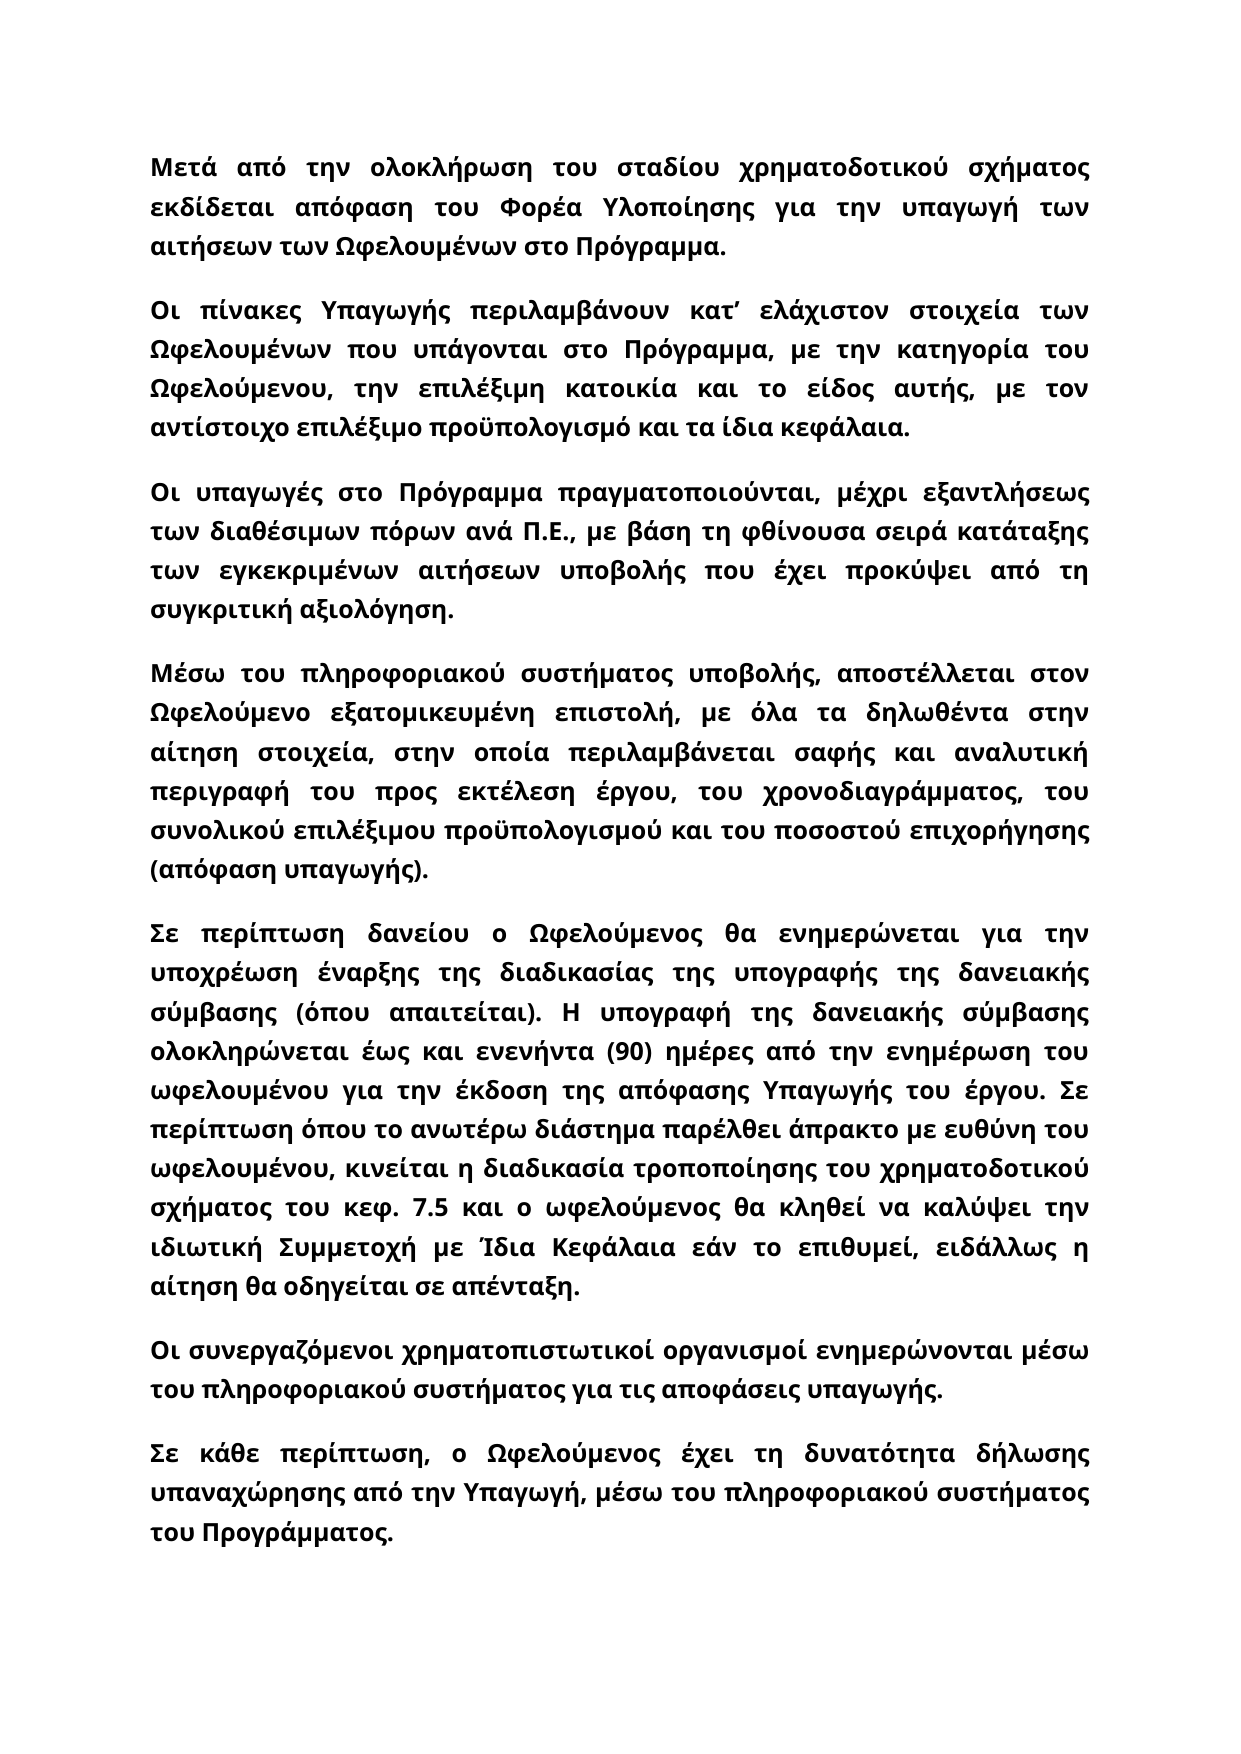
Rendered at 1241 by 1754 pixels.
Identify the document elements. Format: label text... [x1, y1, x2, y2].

text Σε περίπτωση δανείου ο Ωφελούμενος θα ενημερώνεται για την υποχρέωση έναρξης της διαδικασίας της υπογραφής της δανειακής σύμβασης (όπου απαιτείται). Η υπογραφή της δανειακής σύμβασης ολοκληρώνεται έως και ενενήντα (90) ημέρες από την ενημέρωση του ωφελουμένου για την έκδοση της απόφασης Υπαγωγής του έργου. Σε περίπτωση όπου το ανωτέρω διάστημα παρέλθει άπρακτο με ευθύνη του ωφελουμένου, κινείται η διαδικασία τροποποίησης του χρηματοδοτικού σχήματος του κεφ. 7.5 και ο ωφελούμενος θα κληθεί να καλύψει την ιδιωτική Συμμετοχή με Ίδια Κεφάλαια εάν το επιθυμεί, ειδάλλως η αίτηση θα οδηγείται σε απένταξη. [150, 916, 1090, 1302]
text Σε κάθε περίπτωση, ο Ωφελούμενος έχει τη δυνατότητα δήλωσης υπαναχώρησης από την Υπαγωγή, μέσω του πληροφοριακού συστήματος του Προγράμματος. [150, 1436, 1090, 1548]
text Μετά από την ολοκλήρωση του σταδίου χρηματοδοτικού σχήματος εκδίδεται απόφαση του Φορέα Υλοποίησης για την υπαγωγή των αιτήσεων των Ωφελουμένων στο Πρόγραμμα. [150, 150, 1090, 262]
text Μέσω του πληροφοριακού συστήματος υποβολής, αποστέλλεται στον Ωφελούμενο εξατομικευμένη επιστολή, με όλα τα δηλωθέντα στην αίτηση στοιχεία, στην οποία περιλαμβάνεται σαφής και αναλυτική περιγραφή του προς εκτέλεση έργου, του χρονοδιαγράμματος, του συνολικού επιλέξιμου προϋπολογισμού και του ποσοστού επιχορήγησης (απόφαση υπαγωγής). [150, 656, 1090, 886]
text Οι πίνακες Υπαγωγής περιλαμβάνουν κατ’ ελάχιστον στοιχεία των Ωφελουμένων που υπάγονται στο Πρόγραμμα, με την κατηγορία του Ωφελούμενου, την επιλέξιμη κατοικία και το είδος αυτής, με τον αντίστοιχο επιλέξιμο προϋπολογισμό και τα ίδια κεφάλαια. [150, 292, 1090, 444]
text Οι συνεργαζόμενοι χρηματοπιστωτικοί οργανισμοί ενημερώνονται μέσω του πληροφοριακού συστήματος για τις αποφάσεις υπαγωγής. [150, 1332, 1090, 1406]
text Οι υπαγωγές στο Πρόγραμμα πραγματοποιούνται, μέχρι εξαντλήσεως των διαθέσιμων πόρων ανά Π.Ε., με βάση τη φθίνουσα σειρά κατάταξης των εγκεκριμένων αιτήσεων υποβολής που έχει προκύψει από τη συγκριτική αξιολόγηση. [150, 474, 1090, 626]
